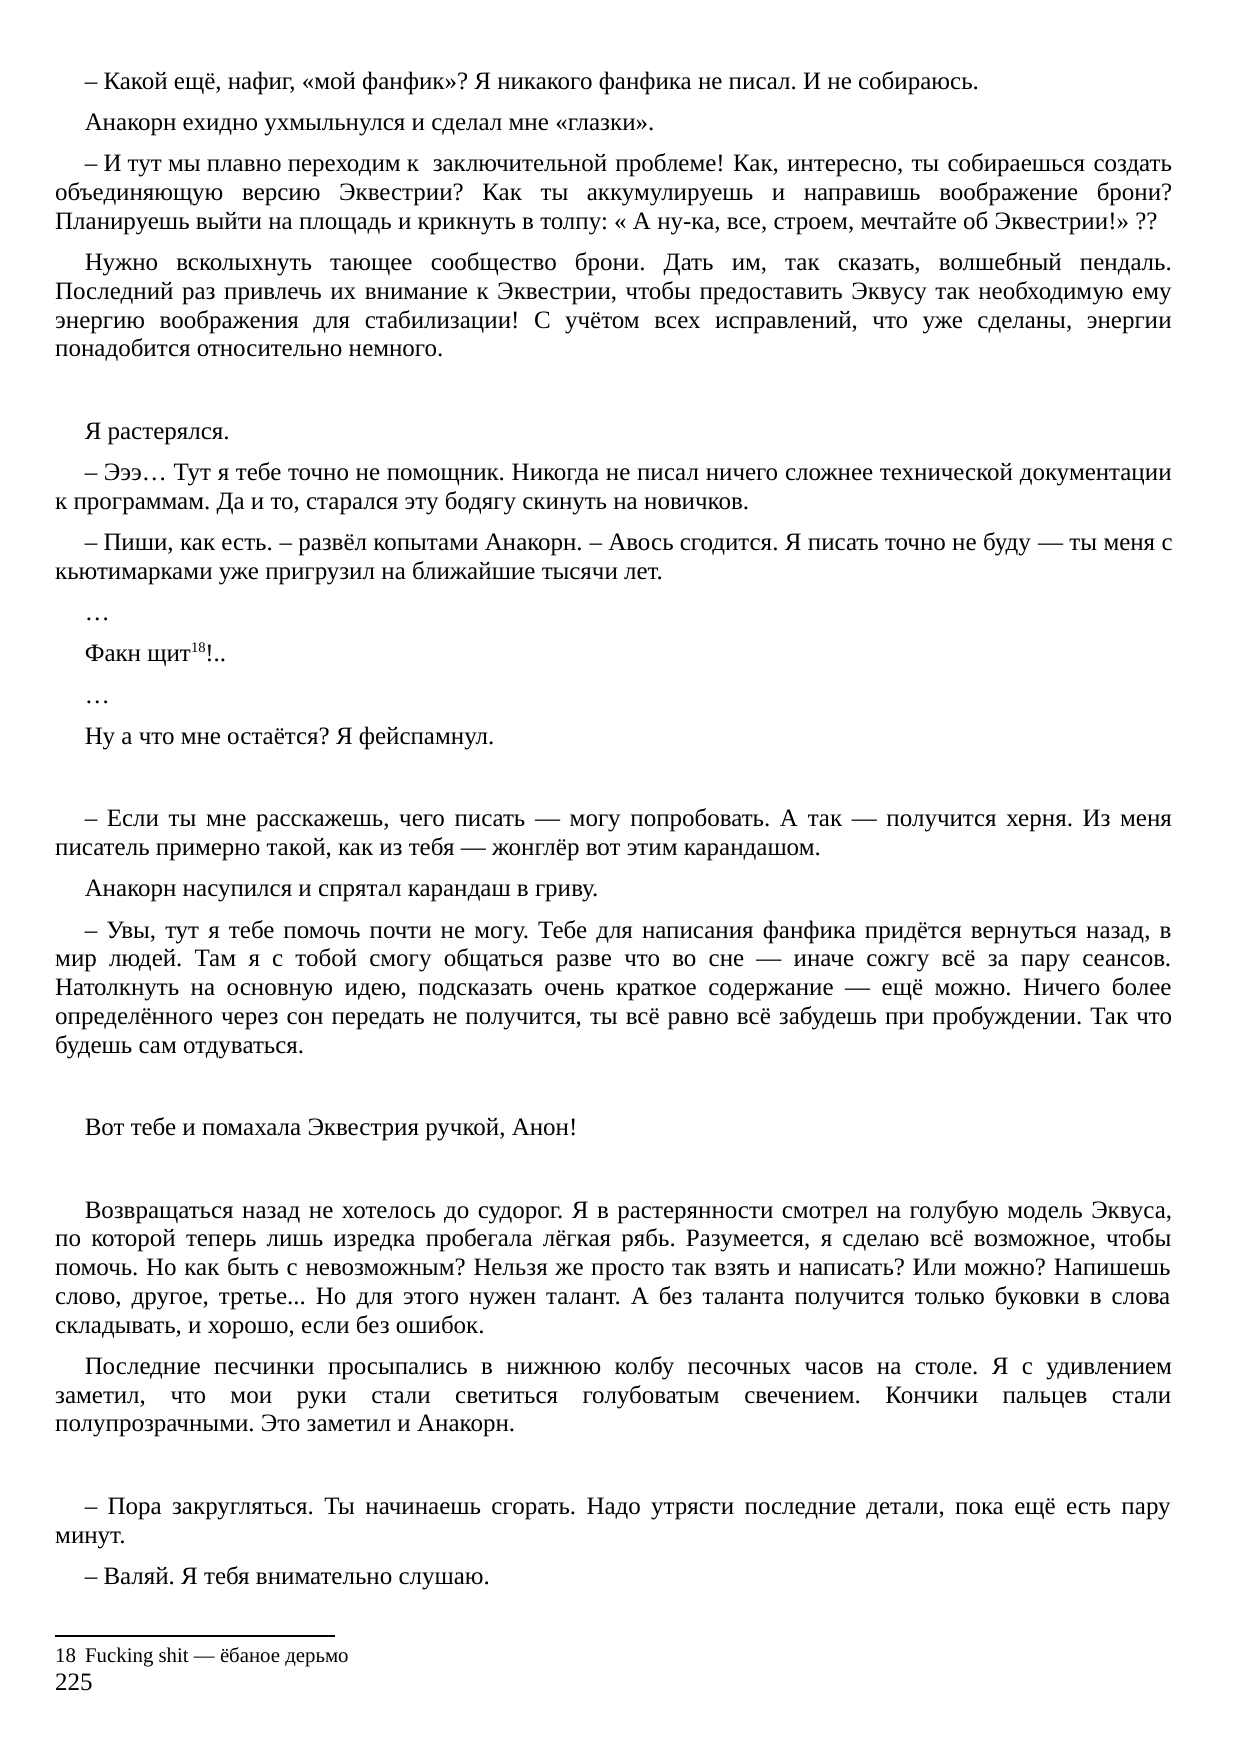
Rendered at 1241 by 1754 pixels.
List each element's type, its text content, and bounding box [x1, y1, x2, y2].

text – Пиши, как есть. – развёл копытами Анакорн. – Авось сгодится. Я писать точно не буду — ты меня с кьютимарками уже пригрузил на ближайшие тысячи лет. [55, 527, 1173, 585]
text – Если ты мне расскажешь, чего писать — могу попробовать. А так — получится херня. Из меня писатель примерно такой, как из тебя — жонглёр вот этим карандашом. [55, 803, 1173, 861]
text … [55, 597, 1173, 626]
text Возвращаться назад не хотелось до судорог. Я в растерянности смотрел на голубую модель Эквуса, по которой теперь лишь изредка пробегала лёгкая рябь. Разумеется, я сделаю всё возможное, чтобы помочь. Но как быть с невозможным? Нельзя же просто так взять и написать? Или можно? Напишешь слово, другое, третье... Но для этого нужен талант. А без таланта получится только буковки в слова складывать, и хорошо, если без ошибок. [55, 1195, 1173, 1338]
text Анакорн ехидно ухмыльнулся и сделал мне «глазки». [55, 107, 1173, 136]
text Анакорн насупился и спрятал карандаш в гриву. [55, 873, 1173, 902]
text … [55, 680, 1173, 708]
text – Какой ещё, нафиг, «мой фанфик»? Я никакого фанфика не писал. И не собираюсь. [55, 66, 1173, 95]
text Факн щит!.. [55, 638, 1173, 667]
text – Валяй. Я тебя внимательно слушаю. [55, 1561, 1173, 1590]
text Fucking shit — ёбаное дерьмо [55, 1642, 1173, 1667]
text – Эээ… Тут я тебе точно не помощник. Никогда не писал ничего сложнее технической документации к программам. Да и то, старался эту бодягу скинуть на новичков. [55, 457, 1173, 515]
text Вот тебе и помахала Эквестрия ручкой, Анон! [55, 1112, 1173, 1141]
text Я растерялся. [55, 416, 1173, 445]
text – Пора закругляться. Ты начинаешь сгорать. Надо утрясти последние детали, пока ещё есть пару минут. [55, 1491, 1173, 1548]
text Последние песчинки просыпались в нижнюю колбу песочных часов на столе. Я с удивлением заметил, что мои руки стали светиться голубоватым свечением. Кончики пальцев стали полупрозрачными. Это заметил и Анакорн. [55, 1351, 1173, 1437]
text – Увы, тут я тебе помочь почти не могу. Тебе для написания фанфика придётся вернуться назад, в мир людей. Там я с тобой смогу общаться разве что во сне — иначе сожгу всё за пару сеансов. Натолкнуть на основную идею, подсказать очень краткое содержание — ещё можно. Ничего более определённого через сон передать не получится, ты всё равно всё забудешь при пробуждении. Так что будешь сам отдуваться. [55, 915, 1173, 1058]
text Ну а что мне остаётся? Я фейспамнул. [55, 721, 1173, 750]
text – И тут мы плавно переходим к заключительной проблеме! Как, интересно, ты собираешься создать объединяющую версию Эквестрии? Как ты аккумулируешь и направишь воображение брони? Планируешь выйти на площадь и крикнуть в толпу: « А ну-ка, все, строем, мечтайте об Эквестрии!» ?? [55, 148, 1173, 235]
text Нужно всколыхнуть тающее сообщество брони. Дать им, так сказать, волшебный пендаль. Последний раз привлечь их внимание к Эквестрии, чтобы предоставить Эквусу так необходимую ему энергию воображения для стабилизации! С учётом всех исправлений, что уже сделаны, энергии понадобится относительно немного. [55, 247, 1173, 362]
